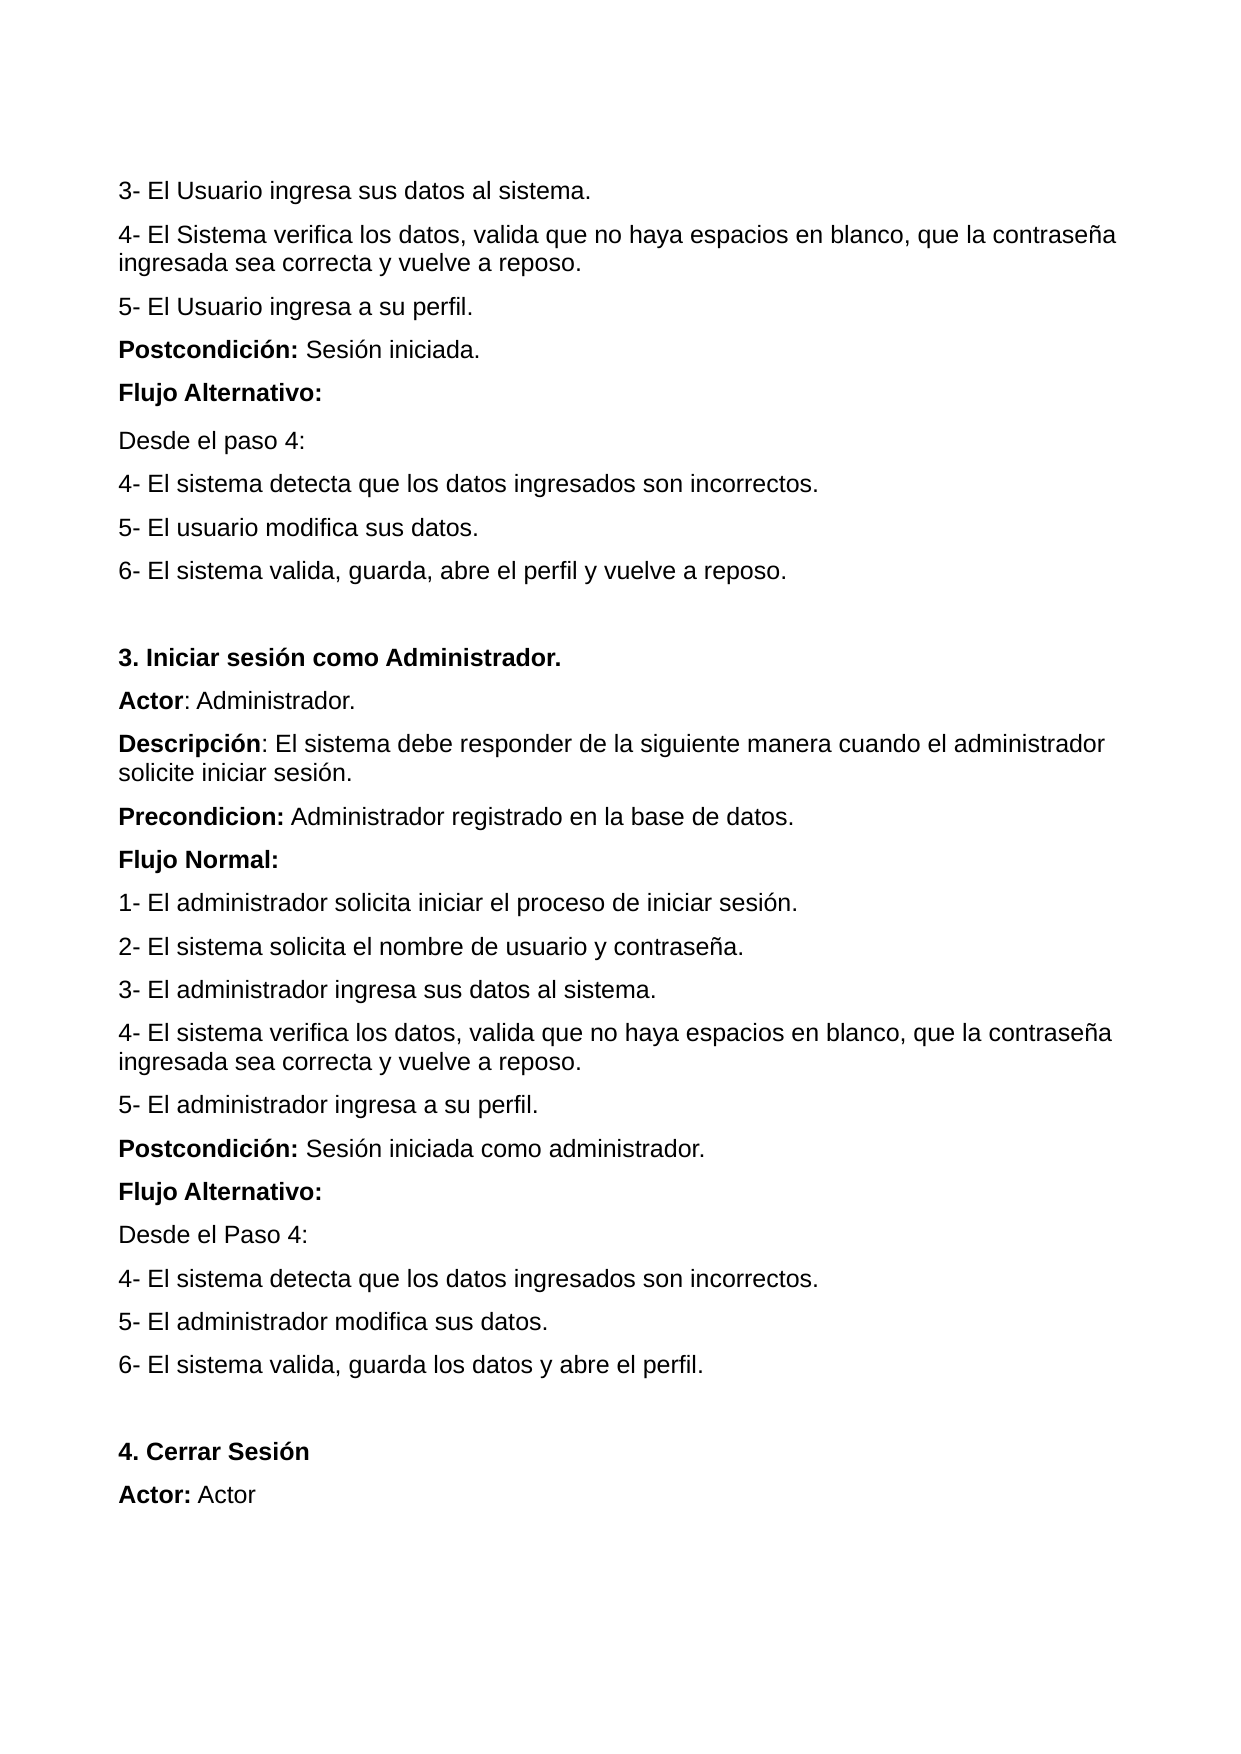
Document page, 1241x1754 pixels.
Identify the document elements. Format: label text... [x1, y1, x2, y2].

text Actor: Actor [118, 1480, 1122, 1509]
text 4. Cerrar Sesión [118, 1437, 1122, 1466]
text 5- El administrador ingresa a su perfil. [118, 1090, 1122, 1119]
text 2- El sistema solicita el nombre de usuario y contraseña. [118, 931, 1122, 960]
text Desde el Paso 4: [118, 1220, 1122, 1249]
text 3. Iniciar sesión como Administrador. [118, 643, 1122, 671]
text Flujo Alternativo: [118, 1177, 1122, 1206]
text 3- El administrador ingresa sus datos al sistema. [118, 975, 1122, 1003]
text 3- El Usuario ingresa sus datos al sistema. [118, 176, 1122, 205]
text 6- El sistema valida, guarda, abre el perfil y vuelve a reposo. [118, 556, 1122, 585]
text Postcondición: Sesión iniciada. [118, 335, 1122, 364]
text 5- El usuario modifica sus datos. [118, 513, 1122, 541]
text Flujo Alternativo: [118, 378, 1122, 407]
text Flujo Normal: [118, 845, 1122, 873]
text Desde el paso 4: [118, 426, 1122, 455]
text 4- El sistema detecta que los datos ingresados son incorrectos. [118, 469, 1122, 498]
text 6- El sistema valida, guarda los datos y abre el perfil. [118, 1350, 1122, 1379]
text 4- El sistema verifica los datos, valida que no haya espacios en blanco, que la contraseña ingresada sea correcta y vuelve a reposo. [118, 1018, 1122, 1076]
text 4- El Sistema verifica los datos, valida que no haya espacios en blanco, que la contraseña ingresada sea correcta y vuelve a reposo. [118, 220, 1122, 277]
text Descripción: El sistema debe responder de la siguiente manera cuando el administrador solicite iniciar sesión. [118, 729, 1122, 787]
text Postcondición: Sesión iniciada como administrador. [118, 1133, 1122, 1162]
text 5- El Usuario ingresa a su perfil. [118, 292, 1122, 321]
text Precondicion: Administrador registrado en la base de datos. [118, 801, 1122, 830]
text Actor: Administrador. [118, 686, 1122, 715]
text 5- El administrador modifica sus datos. [118, 1307, 1122, 1336]
text 4- El sistema detecta que los datos ingresados son incorrectos. [118, 1263, 1122, 1292]
text 1- El administrador solicita iniciar el proceso de iniciar sesión. [118, 888, 1122, 917]
